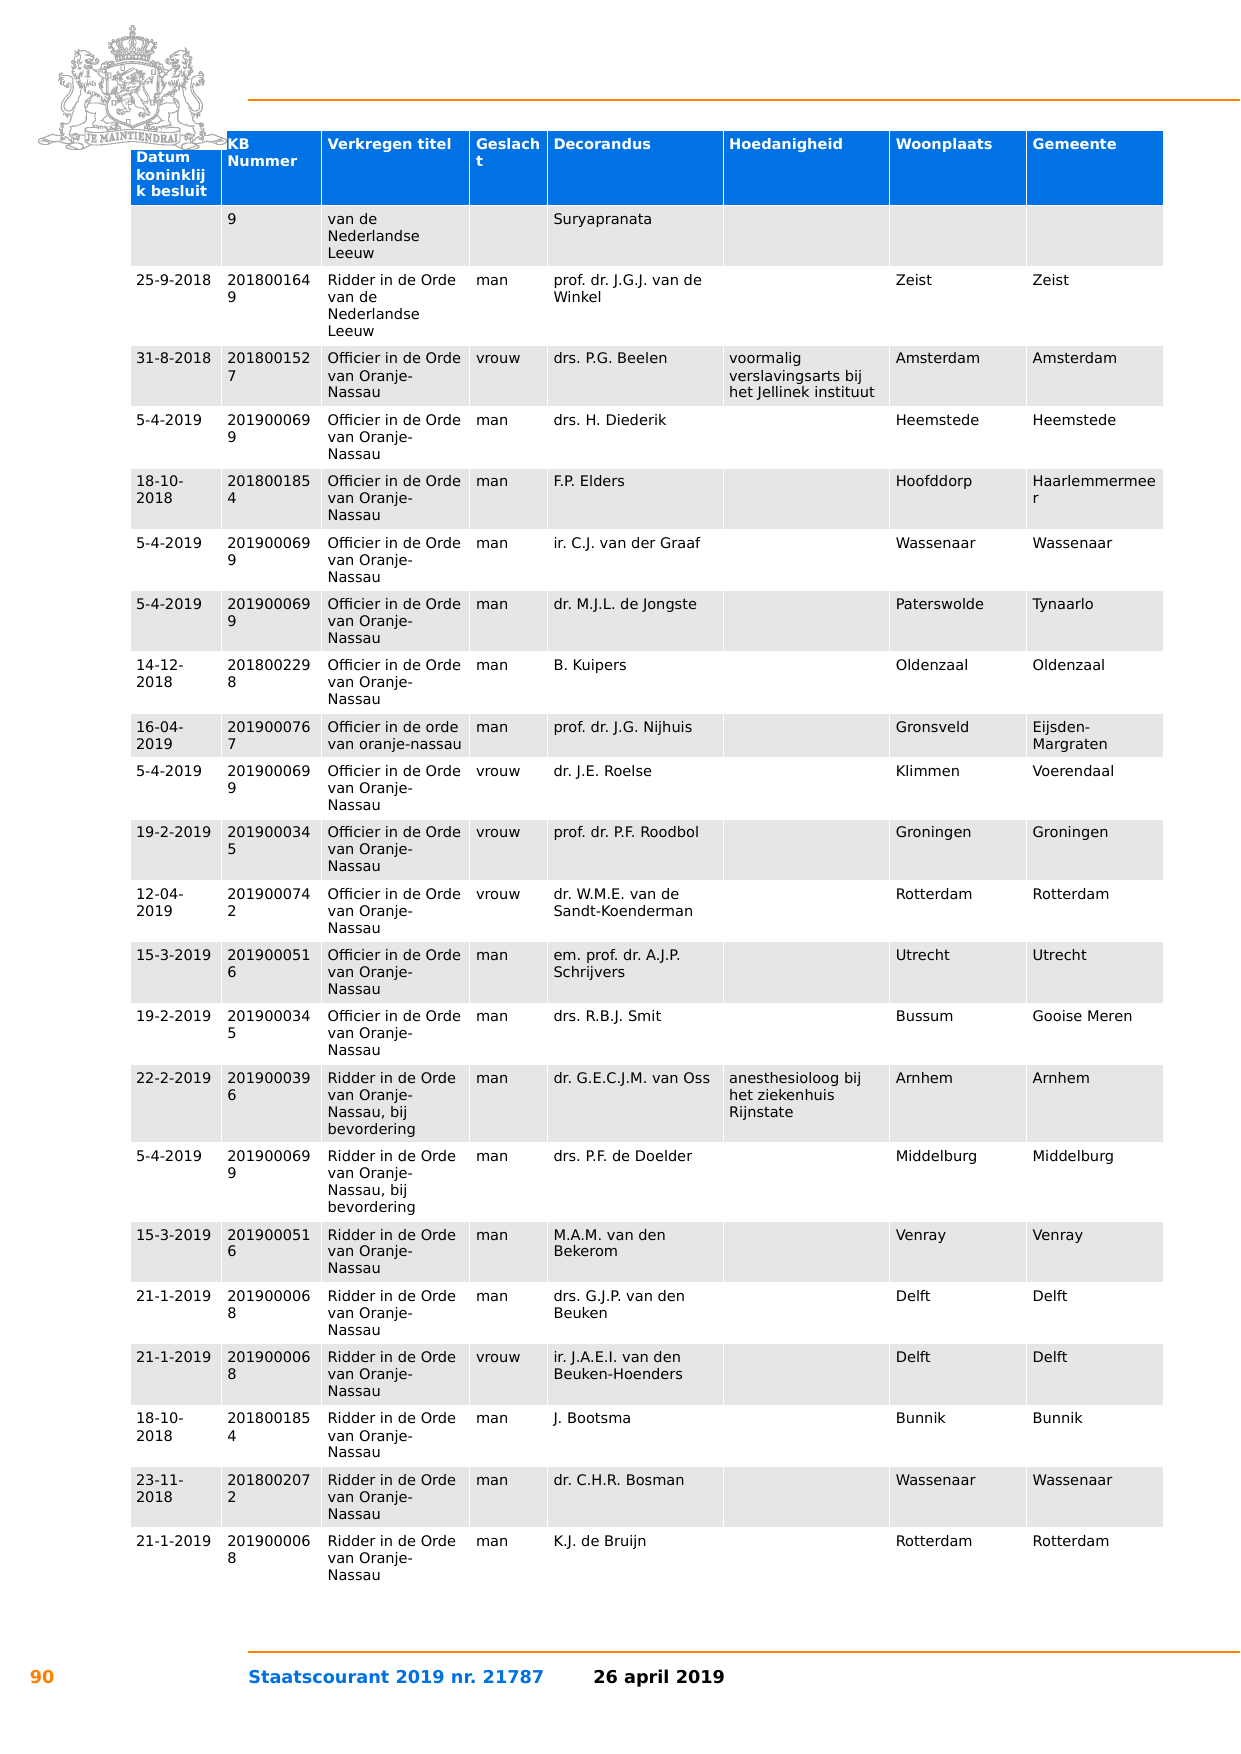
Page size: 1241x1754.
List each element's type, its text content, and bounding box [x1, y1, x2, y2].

table_cell 2019000345 [222, 1004, 321, 1064]
table_cell ir. C.J. van der Graaf [548, 530, 723, 590]
table_cell Zeist [1027, 268, 1163, 345]
table_cell 2018001527 [222, 346, 321, 406]
table_cell dr. J.E. Roelse [548, 758, 723, 818]
table_cell 25-9-2018 [131, 268, 221, 345]
table_cell Officier in de Orde van Oranje-Nassau [322, 758, 469, 818]
table_cell vrouw [470, 758, 547, 818]
table_cell Venray [1027, 1222, 1163, 1282]
table_cell man [470, 1143, 547, 1221]
table_cell Officier in de Orde van Oranje-Nassau [322, 653, 469, 713]
table_cell man [470, 1283, 547, 1343]
table_header Decorandus [548, 131, 723, 205]
table_cell Officier in de Orde van Oranje-Nassau [322, 346, 469, 406]
table_cell 5-4-2019 [131, 758, 221, 818]
table_cell 5-4-2019 [131, 591, 221, 651]
table_cell dr. G.E.C.J.M. van Oss [548, 1065, 723, 1142]
table_cell vrouw [470, 346, 547, 406]
table_cell [724, 1529, 889, 1589]
table_cell 2019000516 [222, 942, 321, 1003]
table_cell Delft [890, 1283, 1026, 1343]
table_cell [131, 206, 221, 266]
table_cell Suryapranata [548, 206, 723, 266]
table_cell Wassenaar [890, 1467, 1026, 1527]
table_cell em. prof. dr. A.J.P. Schrijvers [548, 942, 723, 1003]
table_cell 2019000699 [222, 407, 321, 467]
table_cell 21-1-2019 [131, 1529, 221, 1589]
table_cell ir. J.A.E.I. van den Beuken-Hoenders [548, 1344, 723, 1405]
table_cell [724, 1222, 889, 1282]
table_cell drs. G.J.P. van den Beuken [548, 1283, 723, 1343]
table_cell Wassenaar [1027, 1467, 1163, 1527]
picture [38, 25, 227, 150]
table_cell drs. H. Diederik [548, 407, 723, 467]
table_cell Bussum [890, 1004, 1026, 1064]
table_cell Officier in de Orde van Oranje-Nassau [322, 591, 469, 651]
table_cell dr. W.M.E. van de Sandt-Koenderman [548, 881, 723, 941]
table_cell 2019000345 [222, 820, 321, 880]
table_cell Ridder in de Orde van de Nederlandse Leeuw [322, 268, 469, 345]
table_cell 18-10-2018 [131, 469, 221, 529]
table_cell 18-10-2018 [131, 1406, 221, 1466]
table_cell man [470, 714, 547, 757]
table_cell Ridder in de Orde van Oranje-Nassau [322, 1283, 469, 1343]
table_cell 31-8-2018 [131, 346, 221, 406]
table_cell voormalig verslavingsarts bij het Jellinek instituut [724, 346, 889, 406]
table_cell K.J. de Bruijn [548, 1529, 723, 1589]
table_cell 2018001649 [222, 268, 321, 345]
table_cell man [470, 1406, 547, 1466]
table_header Geslacht [470, 131, 547, 205]
table_cell Amsterdam [890, 346, 1026, 406]
table_cell prof. dr. J.G.J. van de Winkel [548, 268, 723, 345]
table_cell 2019000068 [222, 1529, 321, 1589]
table_cell Heemstede [890, 407, 1026, 467]
table_cell man [470, 469, 547, 529]
table_cell [724, 407, 889, 467]
table_cell Hoofddorp [890, 469, 1026, 529]
table_cell Ridder in de Orde van Oranje-Nassau, bij bevordering [322, 1065, 469, 1142]
table_cell vrouw [470, 881, 547, 941]
table_cell 15-3-2019 [131, 942, 221, 1003]
table_cell drs. P.G. Beelen [548, 346, 723, 406]
table_cell Delft [1027, 1283, 1163, 1343]
table_cell Utrecht [890, 942, 1026, 1003]
table_cell man [470, 1529, 547, 1589]
table_cell Venray [890, 1222, 1026, 1282]
table_cell 16-04-2019 [131, 714, 221, 757]
table_cell 2019000516 [222, 1222, 321, 1282]
table_cell man [470, 1467, 547, 1527]
table_cell Klimmen [890, 758, 1026, 818]
table_cell Officier in de Orde van Oranje-Nassau [322, 881, 469, 941]
table_header Hoedanigheid [724, 131, 889, 205]
table_cell F.P. Elders [548, 469, 723, 529]
table_cell Voerendaal [1027, 758, 1163, 818]
table_cell drs. P.F. de Doelder [548, 1143, 723, 1221]
table_cell dr. C.H.R. Bosman [548, 1467, 723, 1527]
table_cell Groningen [1027, 820, 1163, 880]
table_cell Tynaarlo [1027, 591, 1163, 651]
table_cell 15-3-2019 [131, 1222, 221, 1282]
table_cell man [470, 1004, 547, 1064]
table_cell Oldenzaal [1027, 653, 1163, 713]
table_cell 2018002298 [222, 653, 321, 713]
table_cell Arnhem [1027, 1065, 1163, 1142]
table_cell [724, 530, 889, 590]
table_header Datum koninklijk besluit [131, 150, 221, 205]
table_cell 2019000068 [222, 1344, 321, 1405]
table_cell 5-4-2019 [131, 1143, 221, 1221]
table_cell [724, 1344, 889, 1405]
table_cell 14-12-2018 [131, 653, 221, 713]
table_header Gemeente [1027, 131, 1163, 205]
table_cell man [470, 591, 547, 651]
table_cell [724, 714, 889, 757]
table_cell [724, 206, 889, 266]
table_cell [890, 206, 1026, 266]
table_cell Ridder in de Orde van Oranje-Nassau [322, 1467, 469, 1527]
table_cell Bunnik [1027, 1406, 1163, 1466]
table_cell Heemstede [1027, 407, 1163, 467]
table_cell Wassenaar [1027, 530, 1163, 590]
table_cell 5-4-2019 [131, 407, 221, 467]
table_cell Ridder in de Orde van Oranje-Nassau [322, 1529, 469, 1589]
table_cell [724, 268, 889, 345]
table_cell Officier in de Orde van Oranje-Nassau [322, 1004, 469, 1064]
table_cell 21-1-2019 [131, 1344, 221, 1405]
table_cell Wassenaar [890, 530, 1026, 590]
table_cell Zeist [890, 268, 1026, 345]
table_cell [724, 942, 889, 1003]
table_cell Middelburg [1027, 1143, 1163, 1221]
table_cell Eijsden-Margraten [1027, 714, 1163, 757]
table_cell Officier in de Orde van Oranje-Nassau [322, 530, 469, 590]
table_cell 22-2-2019 [131, 1065, 221, 1142]
table_cell man [470, 268, 547, 345]
table_cell [724, 1283, 889, 1343]
table_cell 2018001854 [222, 469, 321, 529]
table_cell Ridder in de Orde van Oranje-Nassau [322, 1344, 469, 1405]
table_cell man [470, 1065, 547, 1142]
table_cell Amsterdam [1027, 346, 1163, 406]
table_cell dr. M.J.L. de Jongste [548, 591, 723, 651]
table_cell 2019000068 [222, 1283, 321, 1343]
table_cell prof. dr. J.G. Nijhuis [548, 714, 723, 757]
table_cell Officier in de Orde van Oranje-Nassau [322, 820, 469, 880]
table_cell prof. dr. P.F. Roodbol [548, 820, 723, 880]
table_cell man [470, 407, 547, 467]
table_cell Gronsveld [890, 714, 1026, 757]
table_cell 2018002072 [222, 1467, 321, 1527]
table_cell vrouw [470, 1344, 547, 1405]
table_cell 2019000699 [222, 758, 321, 818]
table_header KB Nummer [222, 131, 321, 205]
table_cell 12-04-2019 [131, 881, 221, 941]
table_cell J. Bootsma [548, 1406, 723, 1466]
table_cell Rotterdam [890, 881, 1026, 941]
table_cell Utrecht [1027, 942, 1163, 1003]
table_cell [724, 820, 889, 880]
table_cell Officier in de orde van oranje-nassau [322, 714, 469, 757]
table_cell Groningen [890, 820, 1026, 880]
table_cell 2018001854 [222, 1406, 321, 1466]
table_cell 2019000699 [222, 530, 321, 590]
table_cell Ridder in de Orde van Oranje-Nassau [322, 1222, 469, 1282]
table_cell [724, 1406, 889, 1466]
table_cell 9 [222, 206, 321, 266]
table_cell [724, 1143, 889, 1221]
table_cell drs. R.B.J. Smit [548, 1004, 723, 1064]
table_cell 2019000396 [222, 1065, 321, 1142]
table_cell vrouw [470, 820, 547, 880]
table_cell [724, 653, 889, 713]
table_cell man [470, 653, 547, 713]
table_cell Arnhem [890, 1065, 1026, 1142]
table_cell Officier in de Orde van Oranje-Nassau [322, 407, 469, 467]
table_cell van de Nederlandse Leeuw [322, 206, 469, 266]
table_cell [724, 881, 889, 941]
table_cell anesthesioloog bij het ziekenhuis Rijnstate [724, 1065, 889, 1142]
table_header Woonplaats [890, 131, 1026, 205]
table_cell 5-4-2019 [131, 530, 221, 590]
table_cell Rotterdam [1027, 1529, 1163, 1589]
table_cell [724, 758, 889, 818]
table_cell Officier in de Orde van Oranje-Nassau [322, 469, 469, 529]
table_cell Gooise Meren [1027, 1004, 1163, 1064]
table_cell [470, 206, 547, 266]
table_cell B. Kuipers [548, 653, 723, 713]
table_cell man [470, 942, 547, 1003]
table_cell [1027, 206, 1163, 266]
table_cell [724, 469, 889, 529]
table_cell 21-1-2019 [131, 1283, 221, 1343]
table_cell man [470, 530, 547, 590]
table_cell 2019000742 [222, 881, 321, 941]
table_cell Delft [1027, 1344, 1163, 1405]
table_cell M.A.M. van den Bekerom [548, 1222, 723, 1282]
table_cell Bunnik [890, 1406, 1026, 1466]
table_cell Ridder in de Orde van Oranje-Nassau [322, 1406, 469, 1466]
table_cell man [470, 1222, 547, 1282]
table_cell 23-11-2018 [131, 1467, 221, 1527]
table_cell [724, 1467, 889, 1527]
table_cell [724, 1004, 889, 1064]
table_cell Paterswolde [890, 591, 1026, 651]
table_cell 19-2-2019 [131, 820, 221, 880]
table_cell 2019000699 [222, 591, 321, 651]
table_cell 19-2-2019 [131, 1004, 221, 1064]
table_cell 2019000767 [222, 714, 321, 757]
table_cell Middelburg [890, 1143, 1026, 1221]
table_cell Oldenzaal [890, 653, 1026, 713]
table_cell Ridder in de Orde van Oranje-Nassau, bij bevordering [322, 1143, 469, 1221]
table_cell Delft [890, 1344, 1026, 1405]
table_cell Rotterdam [890, 1529, 1026, 1589]
table_cell Haarlemmermeer [1027, 469, 1163, 529]
table_header Verkregen titel [322, 131, 469, 205]
table_cell 2019000699 [222, 1143, 321, 1221]
table_cell Rotterdam [1027, 881, 1163, 941]
table_cell Officier in de Orde van Oranje-Nassau [322, 942, 469, 1003]
table_cell [724, 591, 889, 651]
